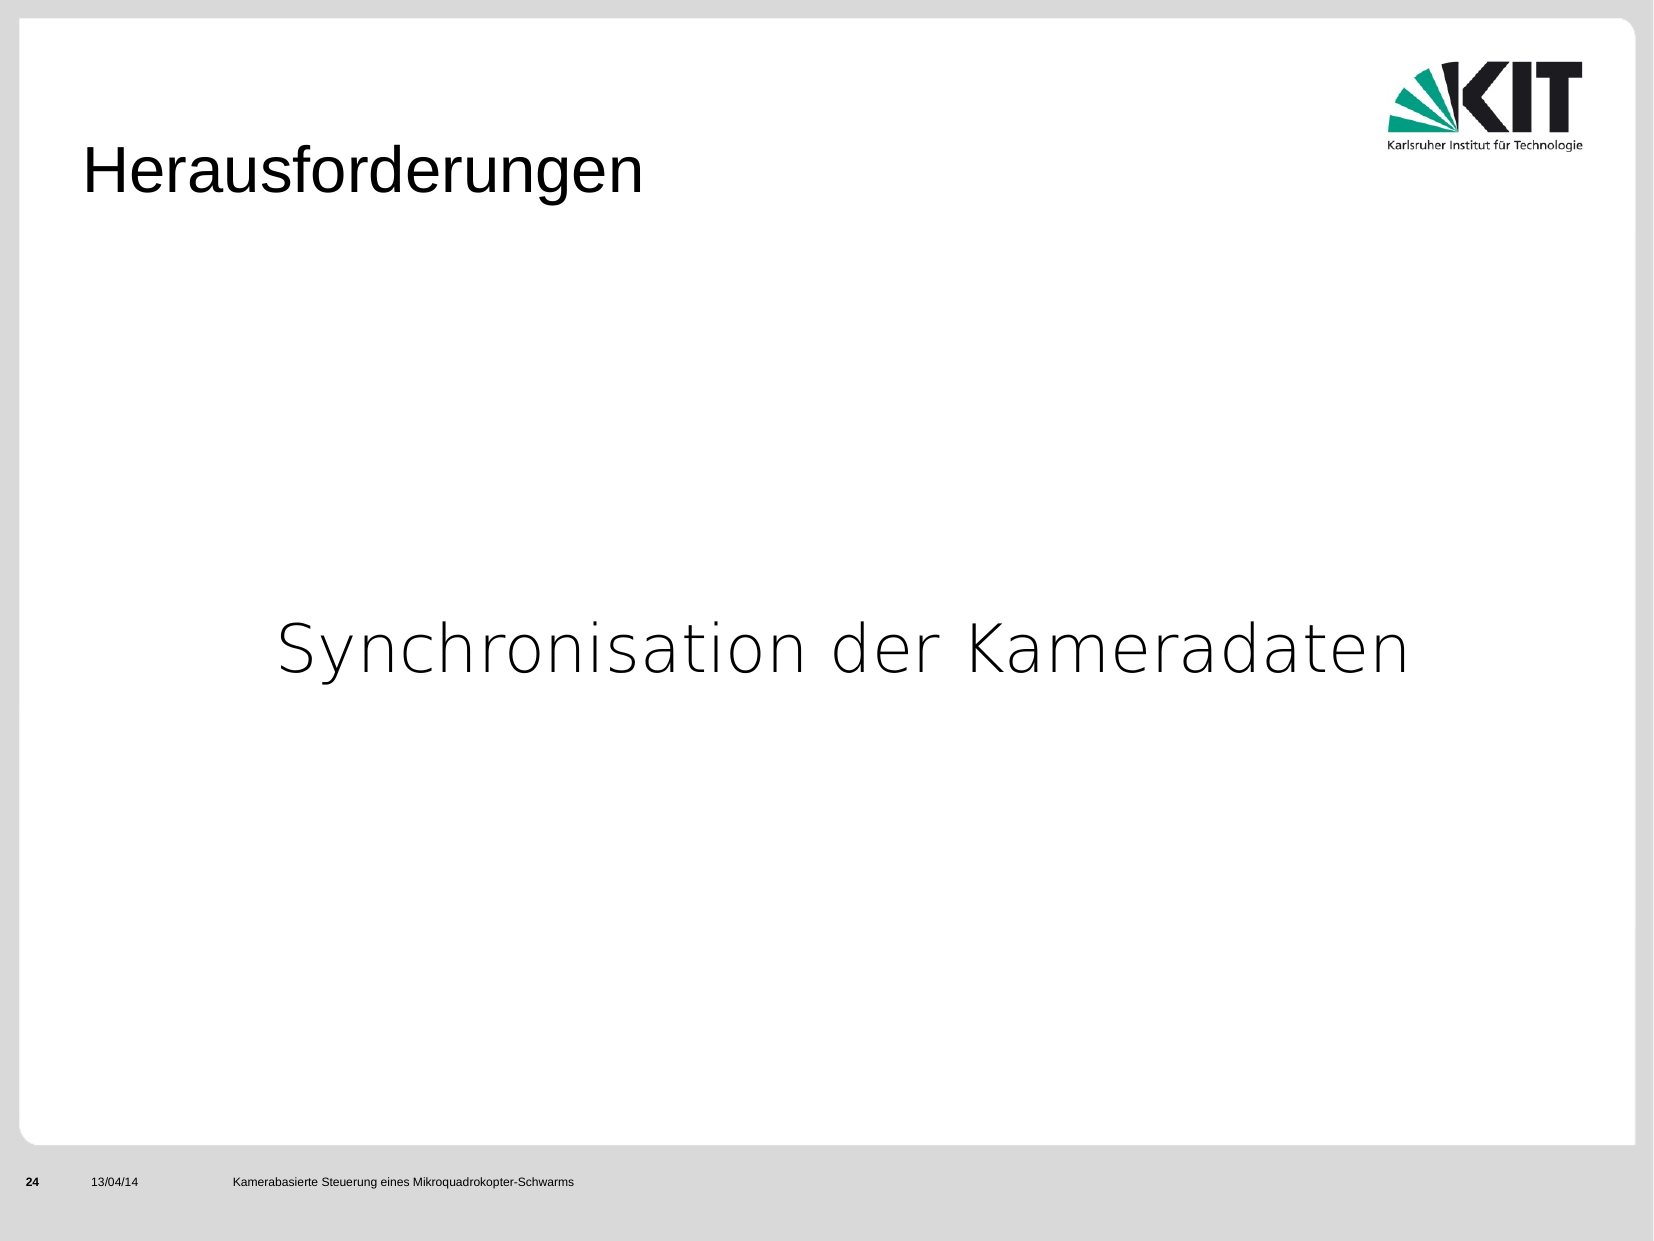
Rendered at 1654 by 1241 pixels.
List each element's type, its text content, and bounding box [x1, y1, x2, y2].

title Herausforderungen [82, 49, 1571, 257]
picture [0, 0, 1654, 1241]
subtitle Synchronisation der Kameradaten [82, 290, 1571, 1010]
